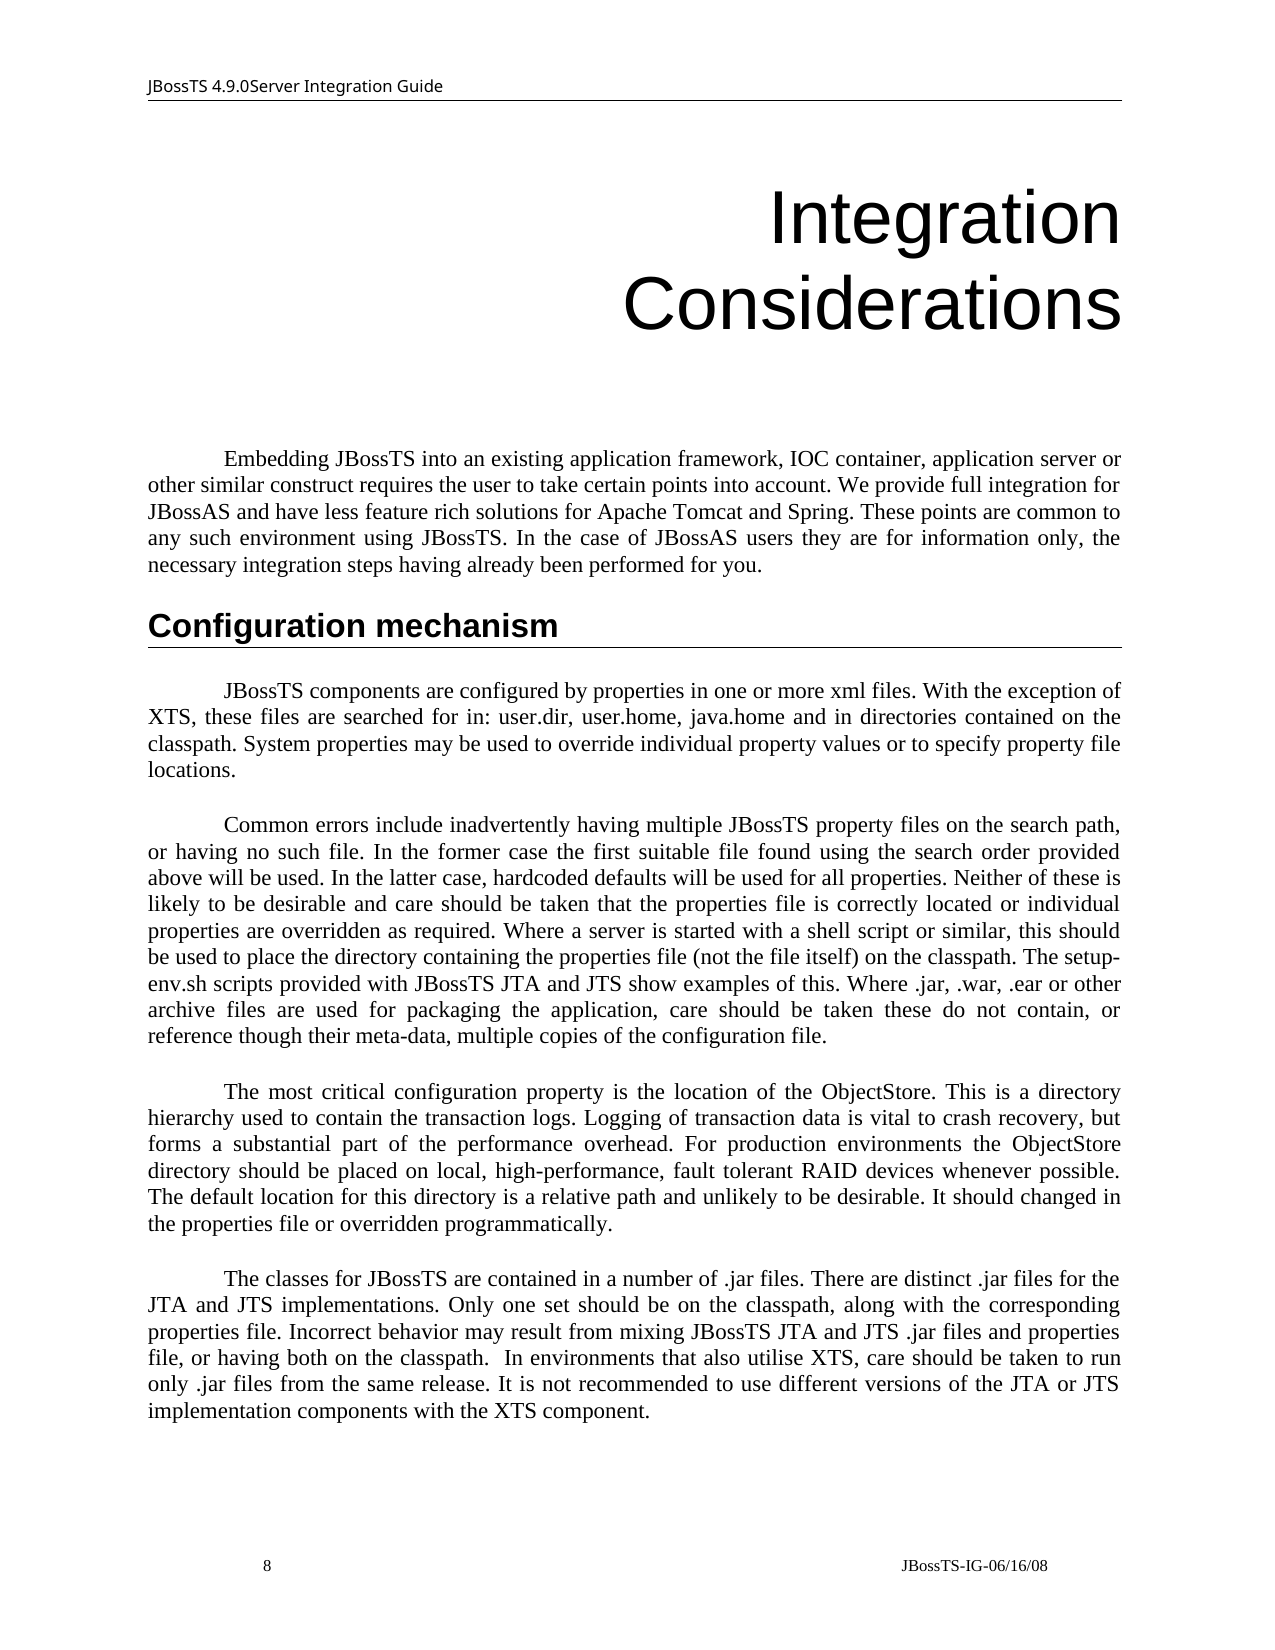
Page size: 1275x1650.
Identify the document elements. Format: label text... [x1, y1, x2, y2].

text Common errors include inadvertently having multiple JBossTS property files on the search path, or having no such file. In the former case the first suitable file found using the search order provided above will be used. In the latter case, hardcoded defaults will be used for all properties. Neither of these is likely to be desirable and care should be taken that the properties file is correctly located or individual properties are overridden as required. Where a server is started with a shell script or similar, this should be used to place the directory containing the properties file (not the file itself) on the classpath. The setup-env.sh scripts provided with JBossTS JTA and JTS show examples of this. Where .jar, .war, .ear or other archive files are used for packaging the application, care should be taken these do not contain, or reference though their meta-data, multiple copies of the configuration file. [148, 811, 1122, 1049]
text The classes for JBossTS are contained in a number of .jar files. There are distinct .jar files for the JTA and JTS implementations. Only one set should be on the classpath, along with the corresponding properties file. Incorrect behavior may result from mixing JBossTS JTA and JTS .jar files and properties file, or having both on the classpath. In environments that also utilise XTS, care should be taken to run only .jar files from the same release. It is not recommended to use different versions of the JTA or JTS implementation components with the XTS component. [148, 1265, 1122, 1423]
subtitle Configuration mechanism [148, 606, 1122, 647]
text The most critical configuration property is the location of the ObjectStore. This is a directory hierarchy used to contain the transaction logs. Logging of transaction data is vital to crash recovery, but forms a substantial part of the performance overhead. For production environments the ObjectStore directory should be placed on local, high-performance, fault tolerant RAID devices whenever possible. The default location for this directory is a relative path and unlikely to be desirable. It should changed in the properties file or overridden programmatically. [148, 1078, 1122, 1236]
title Integration Considerations [263, 173, 1122, 345]
text Embedding JBossTS into an existing application framework, IOC container, application server or other similar construct requires the user to take certain points into account. We provide full integration for JBossAS and have less feature rich solutions for Apache Tomcat and Spring. These points are common to any such environment using JBossTS. In the case of JBossAS users they are for information only, the necessary integration steps having already been performed for you. [148, 445, 1122, 577]
text JBossTS components are configured by properties in one or more xml files. With the exception of XTS, these files are searched for in: user.dir, user.home, java.home and in directories contained on the classpath. System properties may be used to override individual property values or to specify property file locations. [148, 677, 1122, 782]
